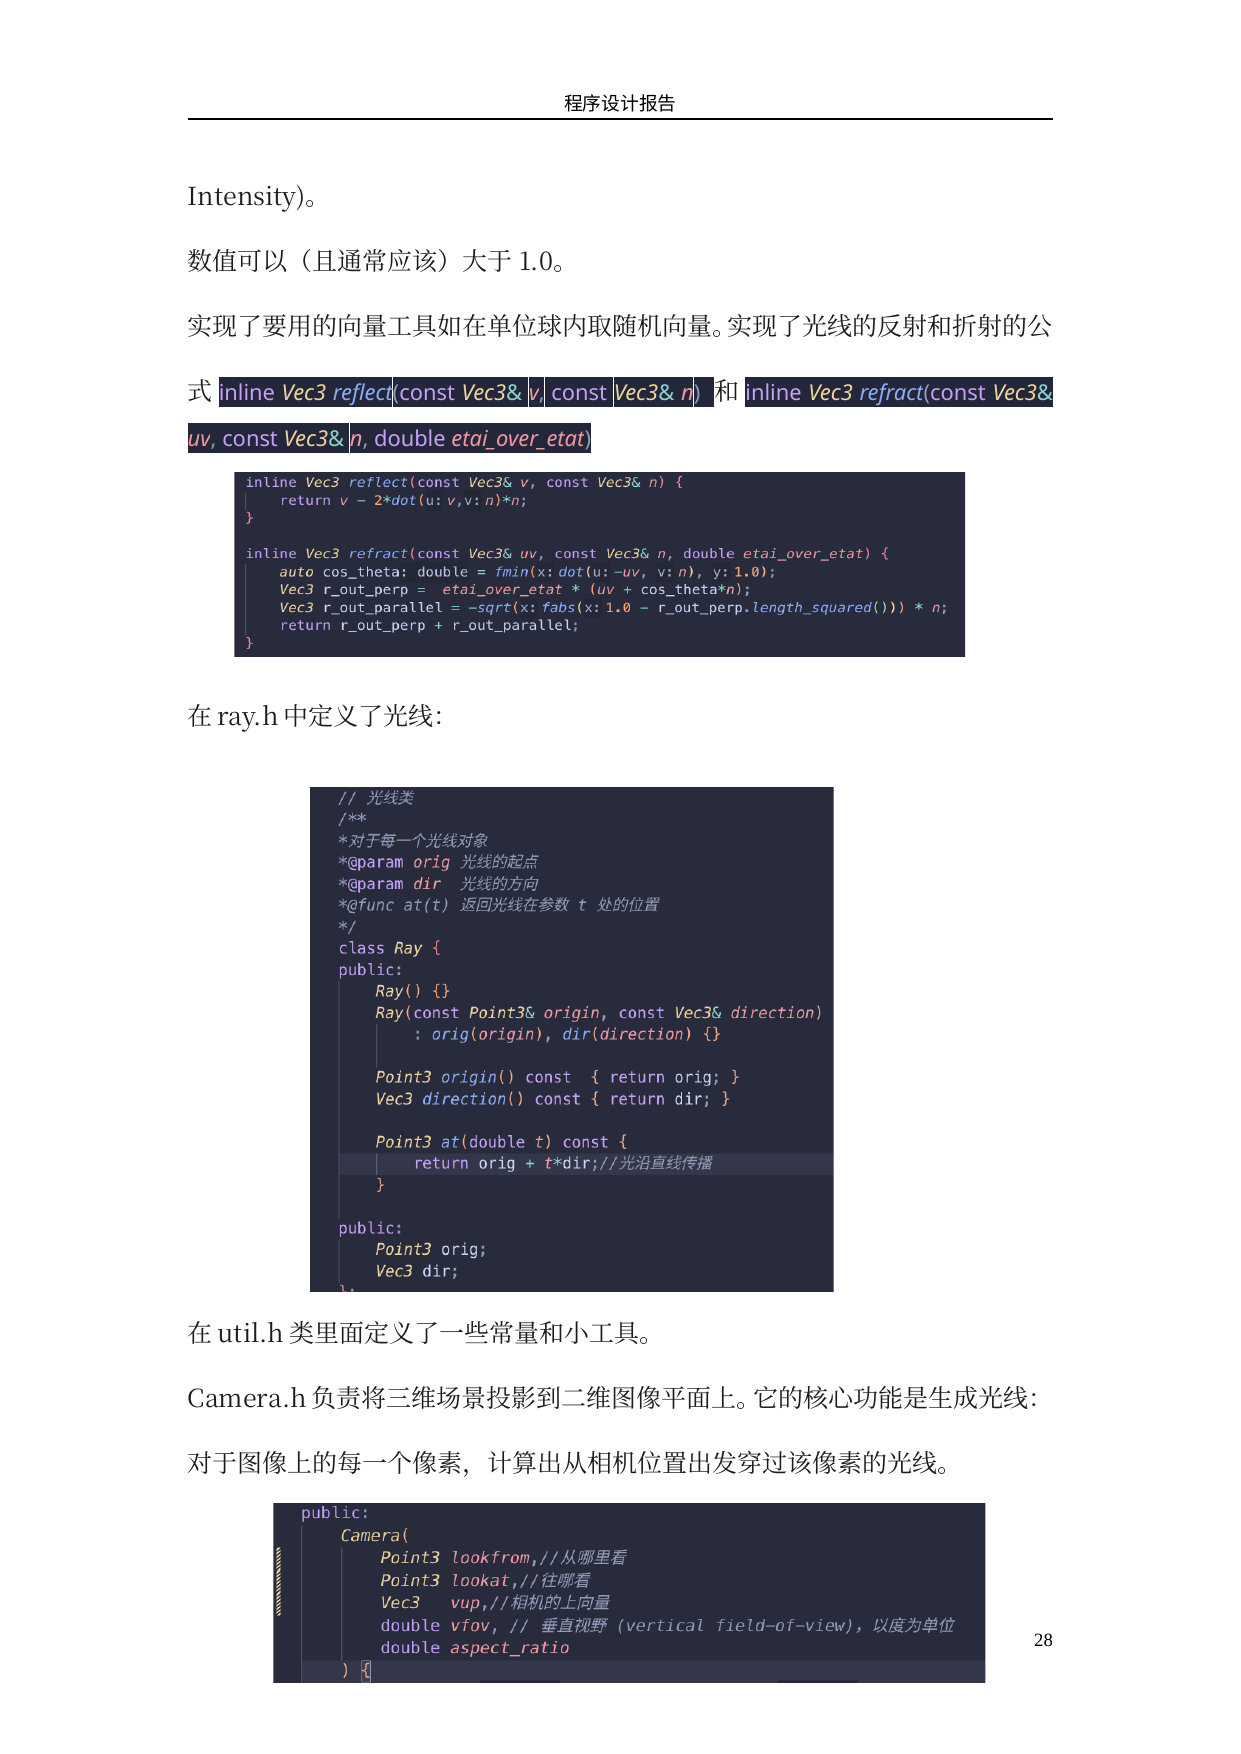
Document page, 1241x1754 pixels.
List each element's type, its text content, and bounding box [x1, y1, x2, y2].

text Intensity)。 [187, 162, 1053, 227]
text 数值可以（且通常应该）大于 1.0。 [187, 227, 1053, 292]
picture [273, 1503, 986, 1683]
picture [234, 472, 966, 657]
picture [310, 787, 834, 1292]
text 在util.h类里面定义了一些常量和小工具。 [187, 747, 1053, 1364]
text 在ray.h中定义了光线： [187, 454, 1053, 747]
text Camera.h负责将三维场景投影到二维图像平面上。它的核心功能是生成光线：对于图像上的每一个像素，计算出从相机位置出发穿过该像素的光线。 [187, 1364, 1053, 1494]
text 实现了要用的向量工具如在单位球内取随机向量。实现了光线的反射和折射的公式inline Vec3 reflect(const Vec3& v, const Vec3& n) 和inline Vec3 refract(const Vec3& uv, const Vec3& n, double etai_over_etat) [187, 292, 1053, 454]
